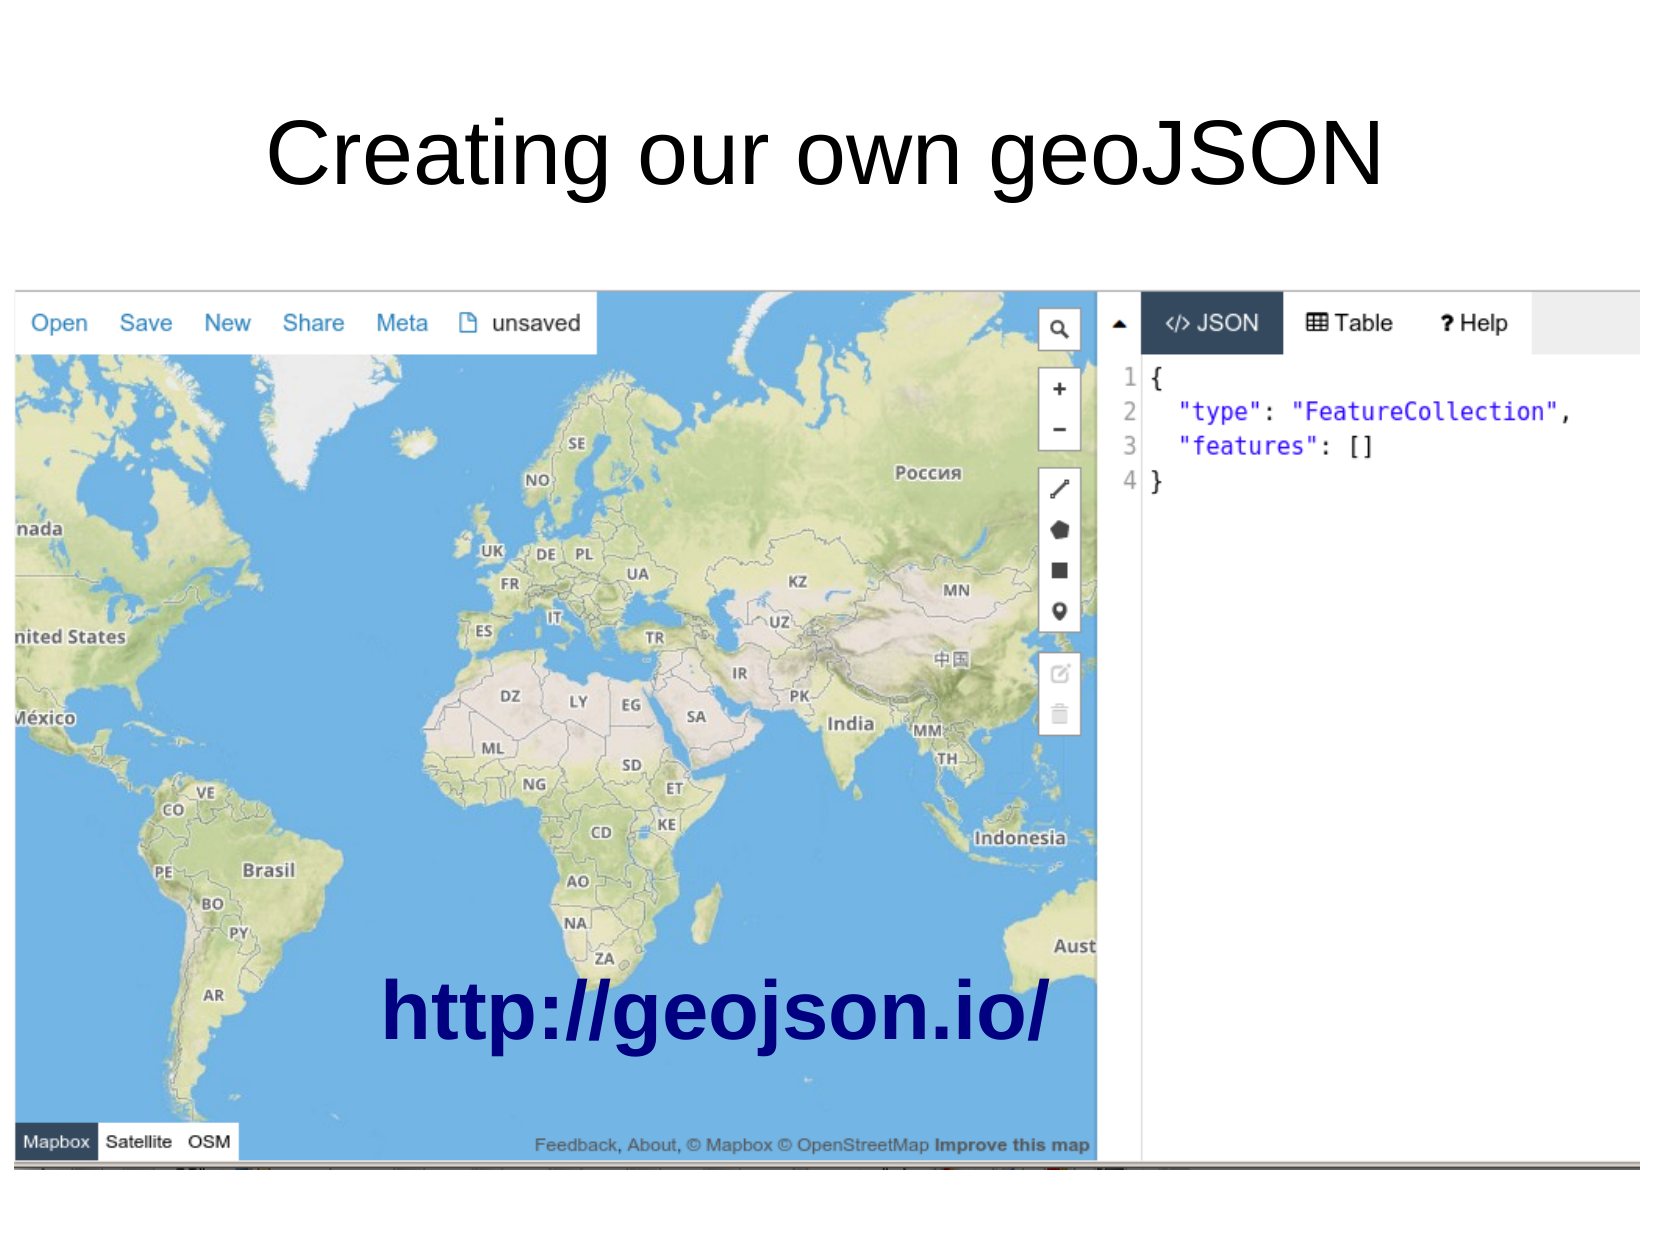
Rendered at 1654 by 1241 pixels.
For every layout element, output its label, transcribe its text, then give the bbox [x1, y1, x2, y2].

title Creating our own geoJSON [82, 49, 1571, 257]
text_box http://geojson.io/ [366, 956, 1182, 1065]
picture [14, 289, 1640, 1170]
